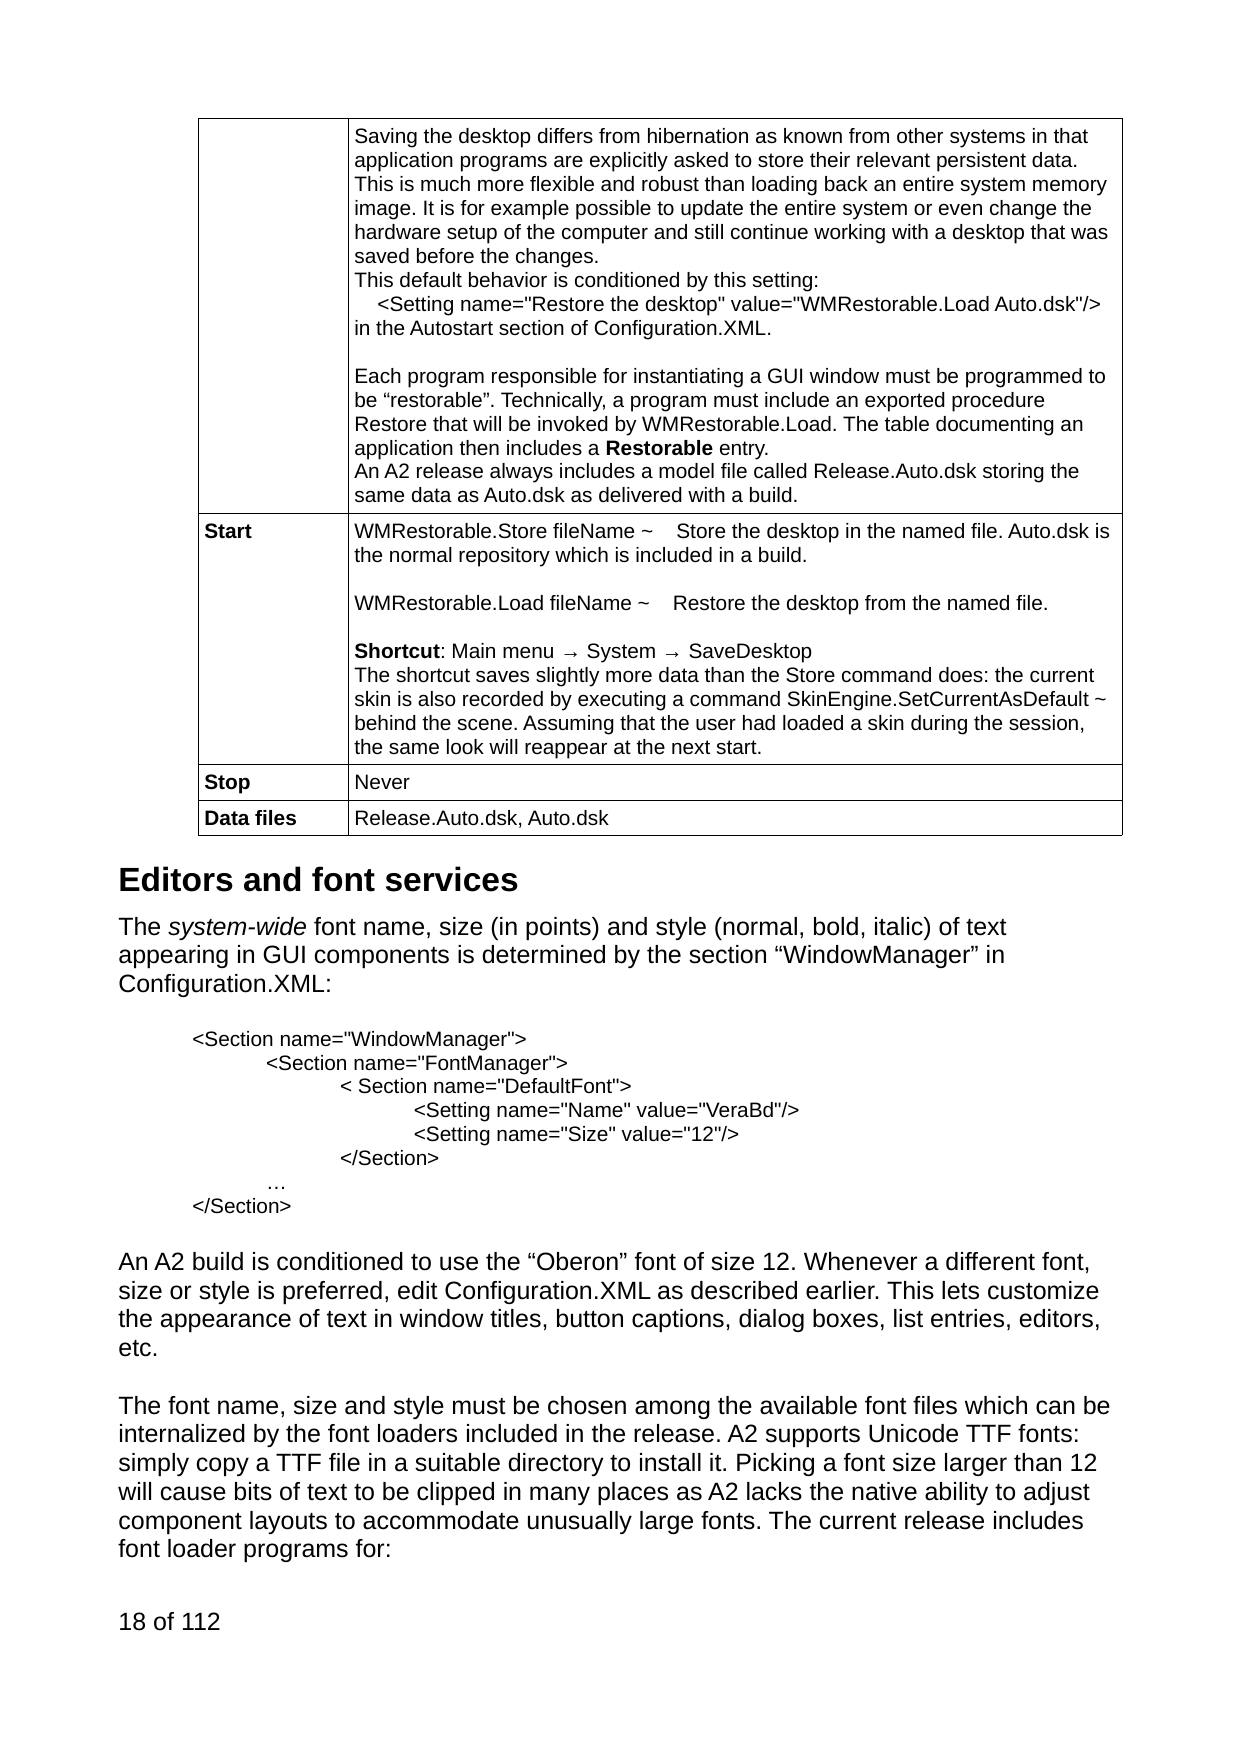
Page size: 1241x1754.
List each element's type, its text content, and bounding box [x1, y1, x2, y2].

subtitle Editors and font services [118, 860, 1122, 899]
table_header [199, 119, 348, 513]
text … [118, 1170, 1122, 1194]
table_cell Start [199, 514, 348, 764]
text An A2 build is conditioned to use the “Oberon” font of size 12. Whenever a different font, size or style is preferred, edit Configuration.XML as described earlier. This lets customize the appearance of text in window titles, button captions, dialog boxes, list entries, editors, etc. [118, 1247, 1122, 1362]
text <Section name="WindowManager"> <Section name="FontManager"> < Section name="DefaultFont"> <Setting name="Name" value="VeraBd"/> <Setting name="Size" value="12"/> </Section> [118, 1026, 1122, 1170]
table_cell Release.Auto.dsk, Auto.dsk [349, 801, 1122, 835]
table_cell Data files [199, 801, 348, 835]
table_cell Stop [199, 765, 348, 800]
table_header Saving the desktop differs from hibernation as known from other systems in that application programs are explicitly asked to store their relevant persistent data. This is much more flexible and robust than loading back an entire system memory image. It is for example possible to update the entire system or even change the hardware setup of the computer and still continue working with a desktop that was saved before the changes. This default behavior is conditioned by this setting: <Setting name="Restore the desktop" value="WMRestorable.Load Auto.dsk"/> in the Autostart section of Configuration.XML. Each program responsible for instantiating a GUI window must be programmed to be “restorable”. Technically, a program must include an exported procedure Restore that will be invoked by WMRestorable.Load. The table documenting an application then includes a Restorable entry. An A2 release always includes a model file called Release.Auto.dsk storing the same data as Auto.dsk as delivered with a build. [349, 119, 1122, 513]
text The font name, size and style must be chosen among the available font files which can be internalized by the font loaders included in the release. A2 supports Unicode TTF fonts: simply copy a TTF file in a suitable directory to install it. Picking a font size larger than 12 will cause bits of text to be clipped in many places as A2 lacks the native ability to adjust component layouts to accommodate unusually large fonts. The current release includes font loader programs for: [118, 1391, 1122, 1563]
text </Section> [118, 1194, 1122, 1218]
text The system-wide font name, size (in points) and style (normal, bold, italic) of text appearing in GUI components is determined by the section “WindowManager” in Configuration.XML: [118, 911, 1122, 998]
table_cell WMRestorable.Store fileName ~ Store the desktop in the named file. Auto.dsk is the normal repository which is included in a build. WMRestorable.Load fileName ~ Restore the desktop from the named file. Shortcut: Main menu → System → SaveDesktop The shortcut saves slightly more data than the Store command does: the current skin is also recorded by executing a command SkinEngine.SetCurrentAsDefault ~ behind the scene. Assuming that the user had loaded a skin during the session, the same look will reappear at the next start. [349, 514, 1122, 764]
table_cell Never [349, 765, 1122, 800]
